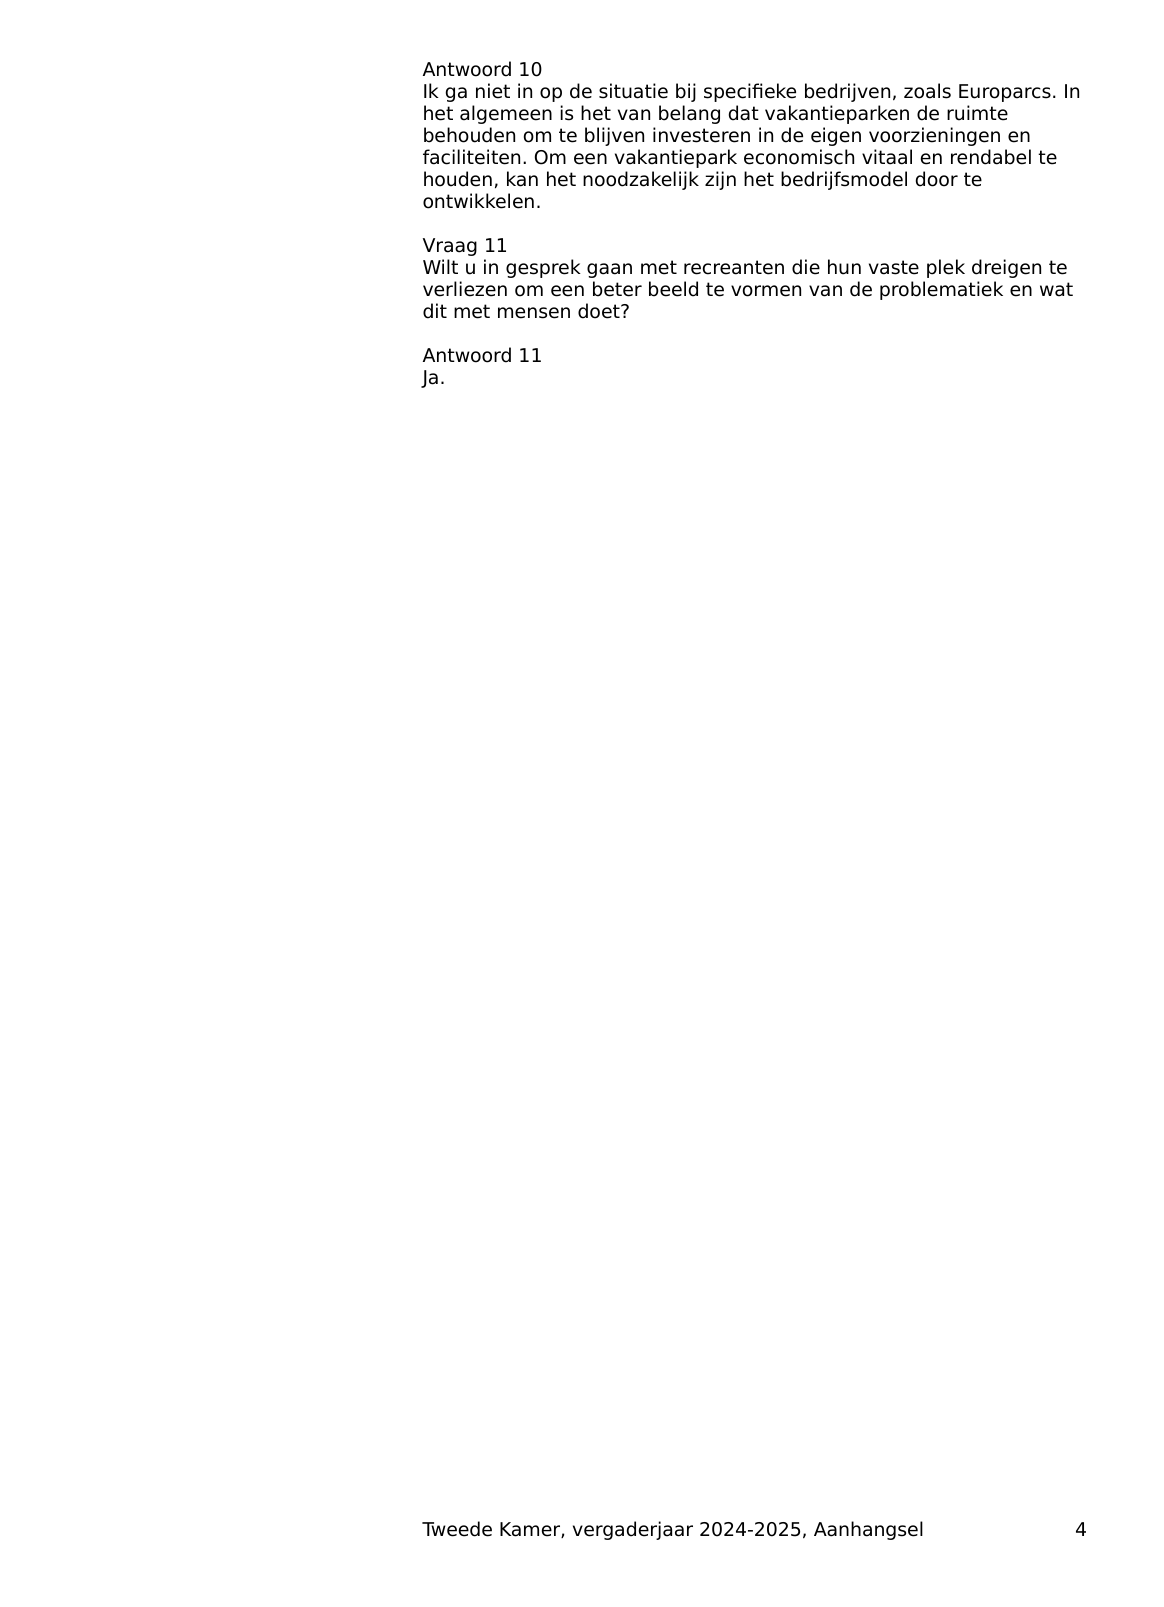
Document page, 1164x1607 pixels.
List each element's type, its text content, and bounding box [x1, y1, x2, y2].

text Vraag 11 [422, 235, 1087, 257]
text Ja. [422, 367, 1087, 389]
text Wilt u in gesprek gaan met recreanten die hun vaste plek dreigen te verliezen om een beter beeld te vormen van de problematiek en wat dit met mensen doet? [422, 257, 1087, 323]
text Antwoord 11 [422, 345, 1087, 367]
text Antwoord 10 [422, 59, 1087, 81]
text Ik ga niet in op de situatie bij specifieke bedrijven, zoals Europarcs. In het algemeen is het van belang dat vakantieparken de ruimte behouden om te blijven investeren in de eigen voorzieningen en faciliteiten. Om een vakantiepark economisch vitaal en rendabel te houden, kan het noodzakelijk zijn het bedrijfsmodel door te ontwikkelen. [422, 81, 1087, 213]
